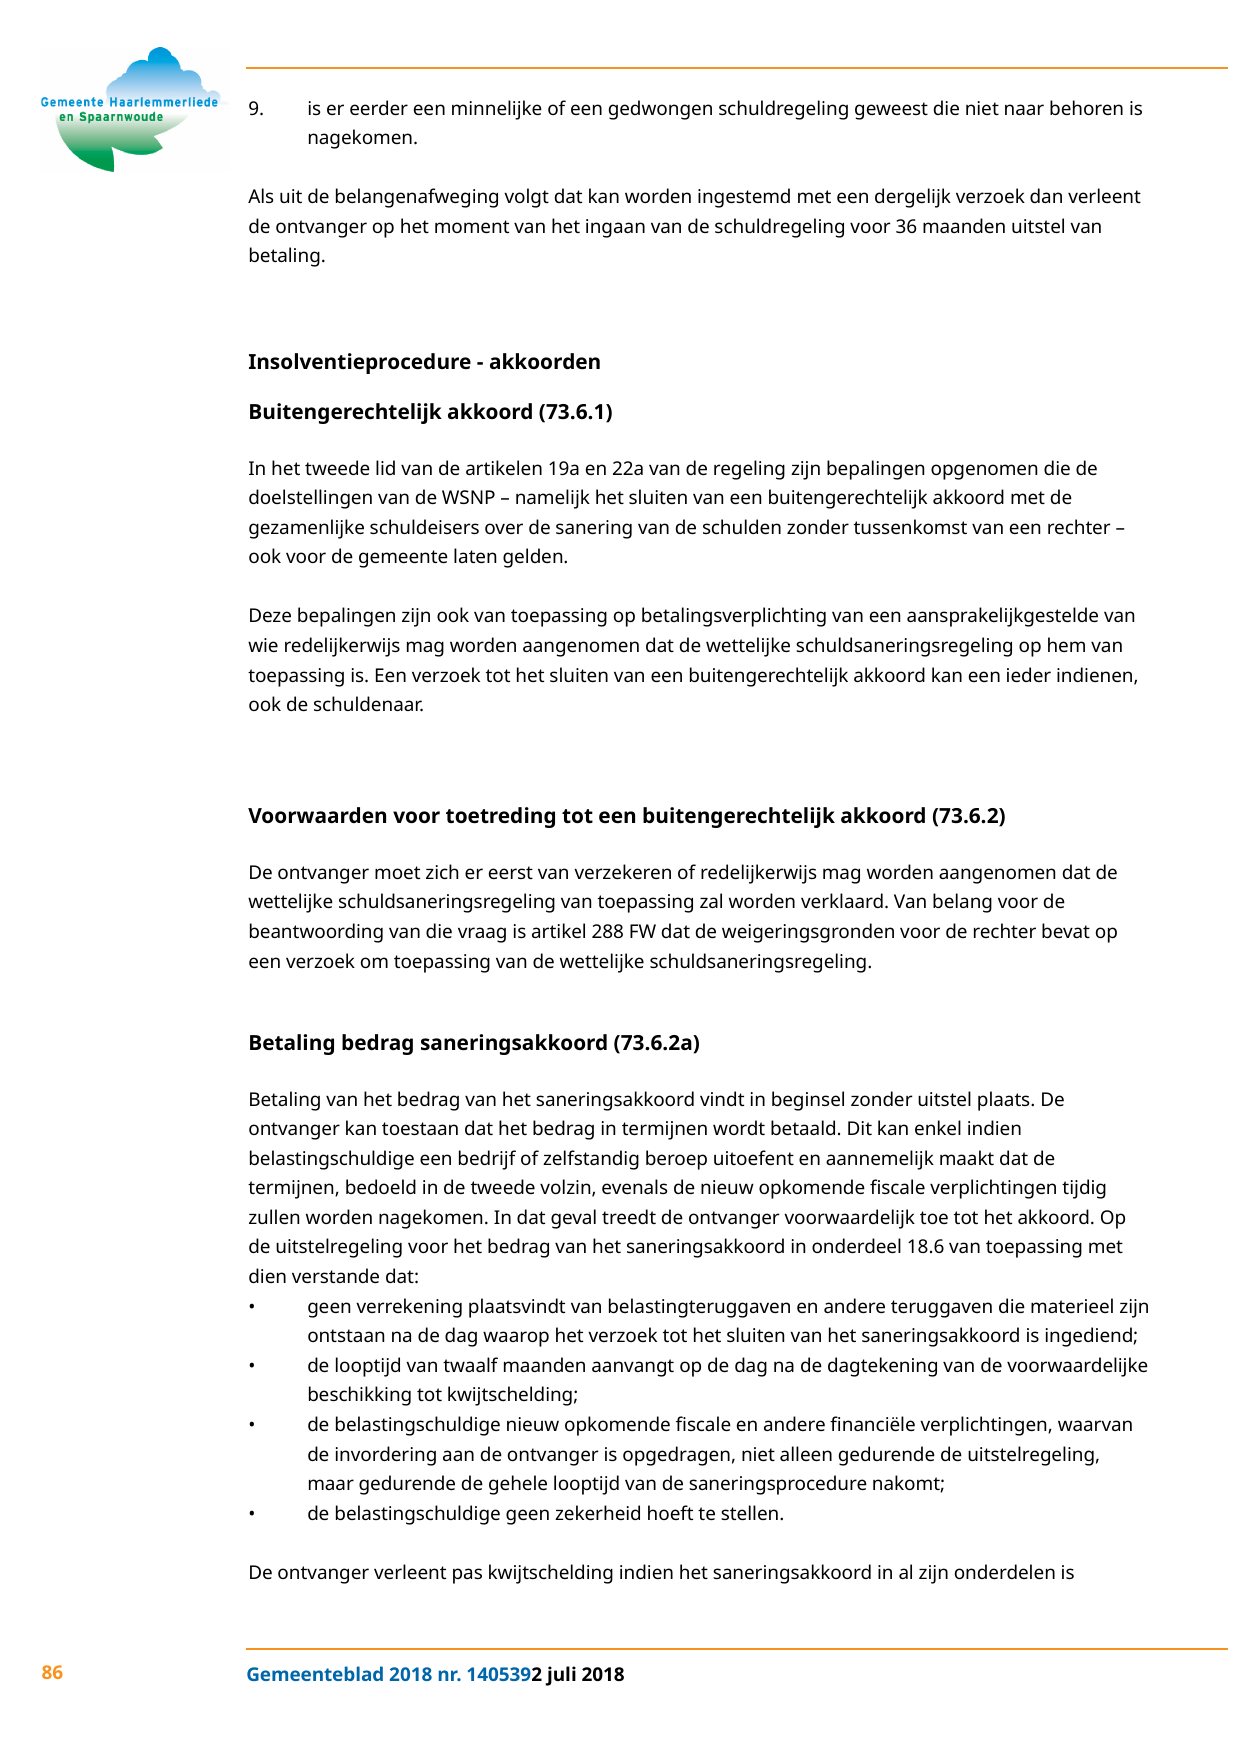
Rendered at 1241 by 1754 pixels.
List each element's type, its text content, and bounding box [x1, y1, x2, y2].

text Insolventieprocedure - akkoorden [248, 347, 1152, 376]
text De ontvanger moet zich er eerst van verzekeren of redelijkerwijs mag worden aangenomen dat de wettelijke schuldsaneringsregeling van toepassing zal worden verklaard. Van belang voor de beantwoording van die vraag is artikel 288 FW dat de weigeringsgronden voor de rechter bevat op een verzoek om toepassing van de wettelijke schuldsaneringsregeling. [248, 859, 1152, 973]
list de belastingschuldige geen zekerheid hoeft te stellen. [248, 1500, 1152, 1526]
text De ontvanger verleent pas kwijtschelding indien het saneringsakkoord in al zijn onderdelen is [248, 1559, 1152, 1585]
list is er eerder een minnelijke of een gedwongen schuldregeling geweest die niet naar behoren is nagekomen. [248, 95, 1152, 150]
text Betaling van het bedrag van het saneringsakkoord vindt in beginsel zonder uitstel plaats. De ontvanger kan toestaan dat het bedrag in termijnen wordt betaald. Dit kan enkel indien belastingschuldige een bedrijf of zelfstandig beroep uitoefent en aannemelijk maakt dat de termijnen, bedoeld in de tweede volzin, evenals de nieuw opkomende fiscale verplichtingen tijdig zullen worden nagekomen. In dat geval treedt de ontvanger voorwaardelijk toe tot het akkoord. Op de uitstelregeling voor het bedrag van het saneringsakkoord in onderdeel 18.6 van toepassing met dien verstande dat: [248, 1086, 1152, 1289]
text Buitengerechtelijk akkoord (73.6.1) [248, 397, 1152, 425]
list de looptijd van twaalf maanden aanvangt op de dag na de dagtekening van de voorwaardelijke beschikking tot kwijtschelding; [248, 1352, 1152, 1407]
text Als uit de belangenafweging volgt dat kan worden ingestemd met een dergelijk verzoek dan verleent de ontvanger op het moment van het ingaan van de schuldregeling voor 36 maanden uitstel van betaling. [248, 183, 1152, 268]
list geen verrekening plaatsvindt van belastingteruggaven en andere teruggaven die materieel zijn ontstaan na de dag waarop het verzoek tot het sluiten van het saneringsakkoord is ingediend; [248, 1293, 1152, 1348]
text Betaling bedrag saneringsakkoord (73.6.2a) [248, 1028, 1152, 1056]
text Deze bepalingen zijn ook van toepassing op betalingsverplichting van een aansprakelijkgestelde van wie redelijkerwijs mag worden aangenomen dat de wettelijke schuldsaneringsregeling op hem van toepassing is. Een verzoek tot het sluiten van een buitengerechtelijk akkoord kan een ieder indienen, ook de schuldenaar. [248, 603, 1152, 717]
text In het tweede lid van de artikelen 19a en 22a van de regeling zijn bepalingen opgenomen die de doelstellingen van de WSNP – namelijk het sluiten van een buitengerechtelijk akkoord met de gezamenlijke schuldeisers over de sanering van de schulden zonder tussenkomst van een rechter – ook voor de gemeente laten gelden. [248, 455, 1152, 569]
picture [41, 47, 231, 172]
text Voorwaarden voor toetreding tot een buitengerechtelijk akkoord (73.6.2) [248, 801, 1152, 829]
list de belastingschuldige nieuw opkomende fiscale en andere financiële verplichtingen, waarvan de invordering aan de ontvanger is opgedragen, niet alleen gedurende de uitstelregeling, maar gedurende de gehele looptijd van de saneringsprocedure nakomt; [248, 1411, 1152, 1496]
